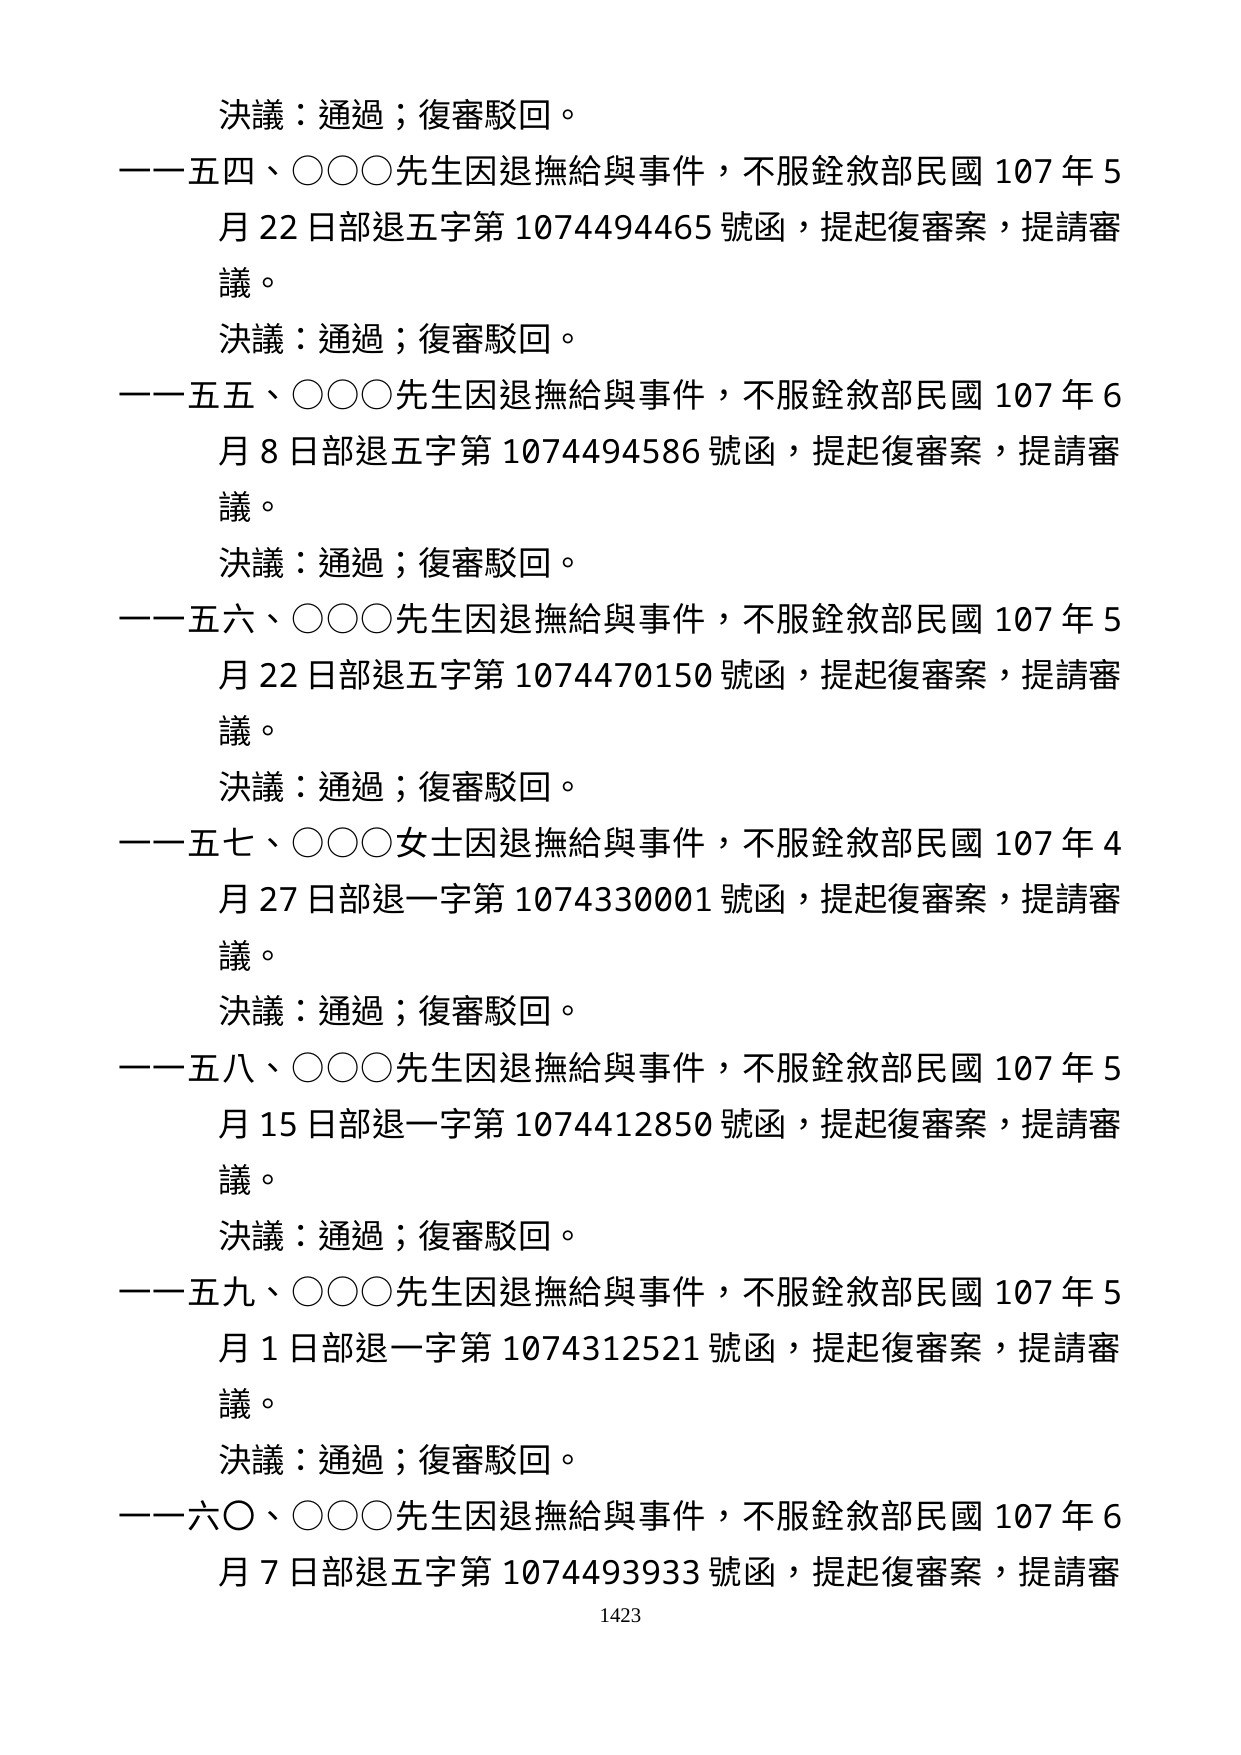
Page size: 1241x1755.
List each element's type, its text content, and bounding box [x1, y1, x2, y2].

text 決議：通過；復審駁回。 [218, 313, 1122, 361]
text 一一五四、○○○先生因退撫給與事件，不服銓敘部民國107年5月22日部退五字第1074494465號函，提起復審案，提請審議。 [118, 144, 1122, 305]
text 一一五七、○○○女士因退撫給與事件，不服銓敘部民國107年4月27日部退一字第1074330001號函，提起復審案，提請審議。 [118, 817, 1122, 978]
text 決議：通過；復審駁回。 [218, 89, 1122, 137]
text 決議：通過；復審駁回。 [218, 985, 1122, 1033]
text 一一六〇、○○○先生因退撫給與事件，不服銓敘部民國107年6月7日部退五字第1074493933號函，提起復審案，提請審 [118, 1489, 1122, 1594]
text 一一五六、○○○先生因退撫給與事件，不服銓敘部民國107年5月22日部退五字第1074470150號函，提起復審案，提請審議。 [118, 593, 1122, 753]
text 一一五五、○○○先生因退撫給與事件，不服銓敘部民國107年6月8日部退五字第1074494586號函，提起復審案，提請審議。 [118, 369, 1122, 529]
text 決議：通過；復審駁回。 [218, 1209, 1122, 1258]
text 決議：通過；復審駁回。 [218, 761, 1122, 809]
text 一一五八、○○○先生因退撫給與事件，不服銓敘部民國107年5月15日部退一字第1074412850號函，提起復審案，提請審議。 [118, 1041, 1122, 1202]
text 決議：通過；復審駁回。 [218, 537, 1122, 585]
text 一一五九、○○○先生因退撫給與事件，不服銓敘部民國107年5月1日部退一字第1074312521號函，提起復審案，提請審議。 [118, 1265, 1122, 1426]
text 決議：通過；復審駁回。 [218, 1434, 1122, 1482]
